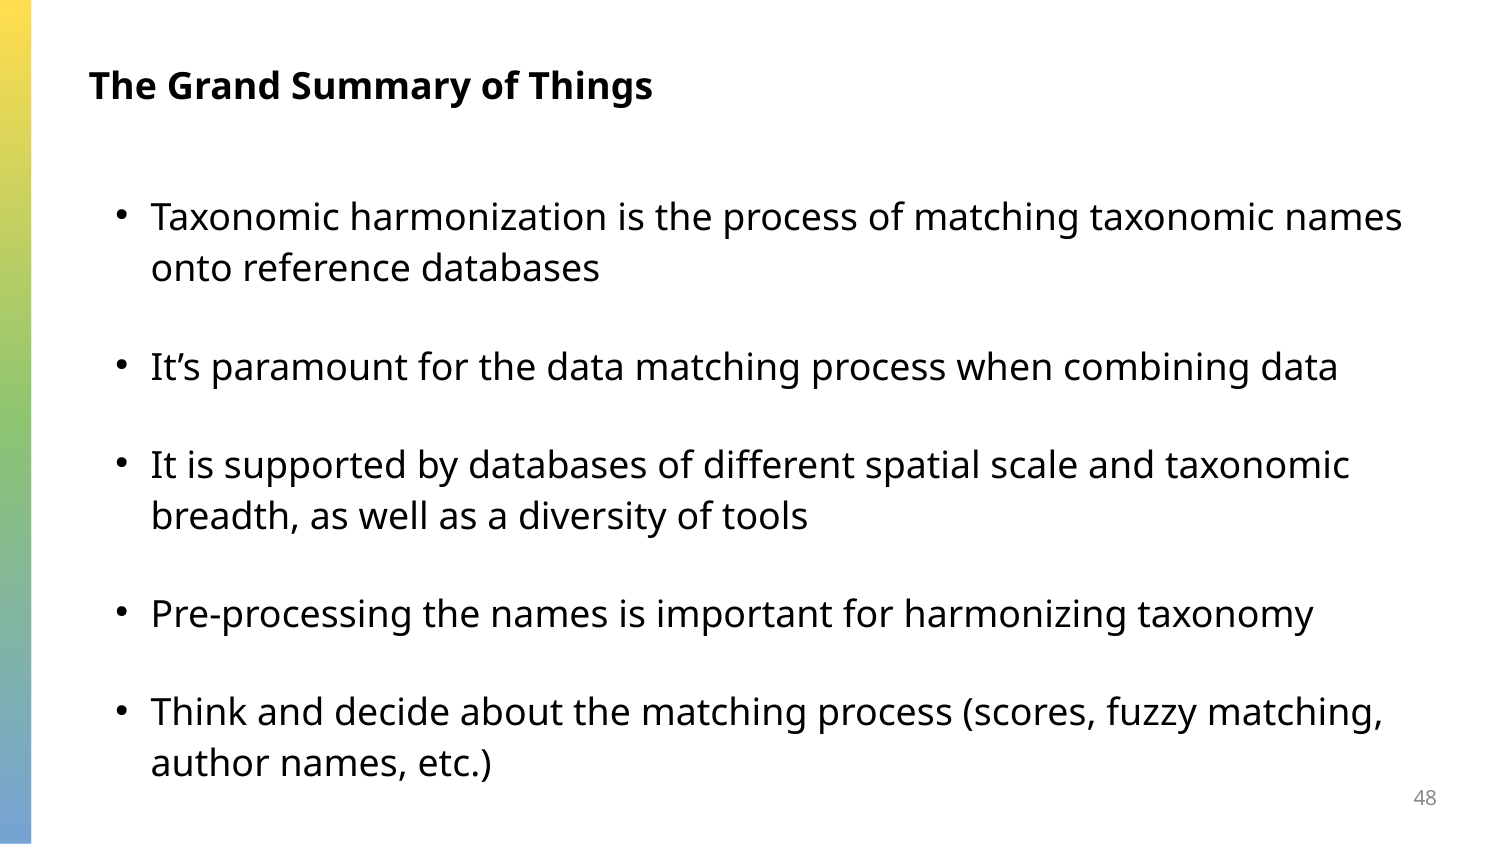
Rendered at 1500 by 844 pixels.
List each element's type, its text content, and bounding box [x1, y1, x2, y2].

picture [0, 0, 1500, 844]
text_box Taxonomic harmonization is the process of matching taxonomic names onto reference databases It’s paramount for the data matching process when combining data It is supported by databases of different spatial scale and taxonomic breadth, as well as a diversity of tools Pre-processing the names is important for harmonizing taxonomy Think and decide about the matching process (scores, fuzzy matching, author names, etc.) [100, 183, 1447, 751]
list The Grand Summary of Things [88, 61, 1442, 157]
